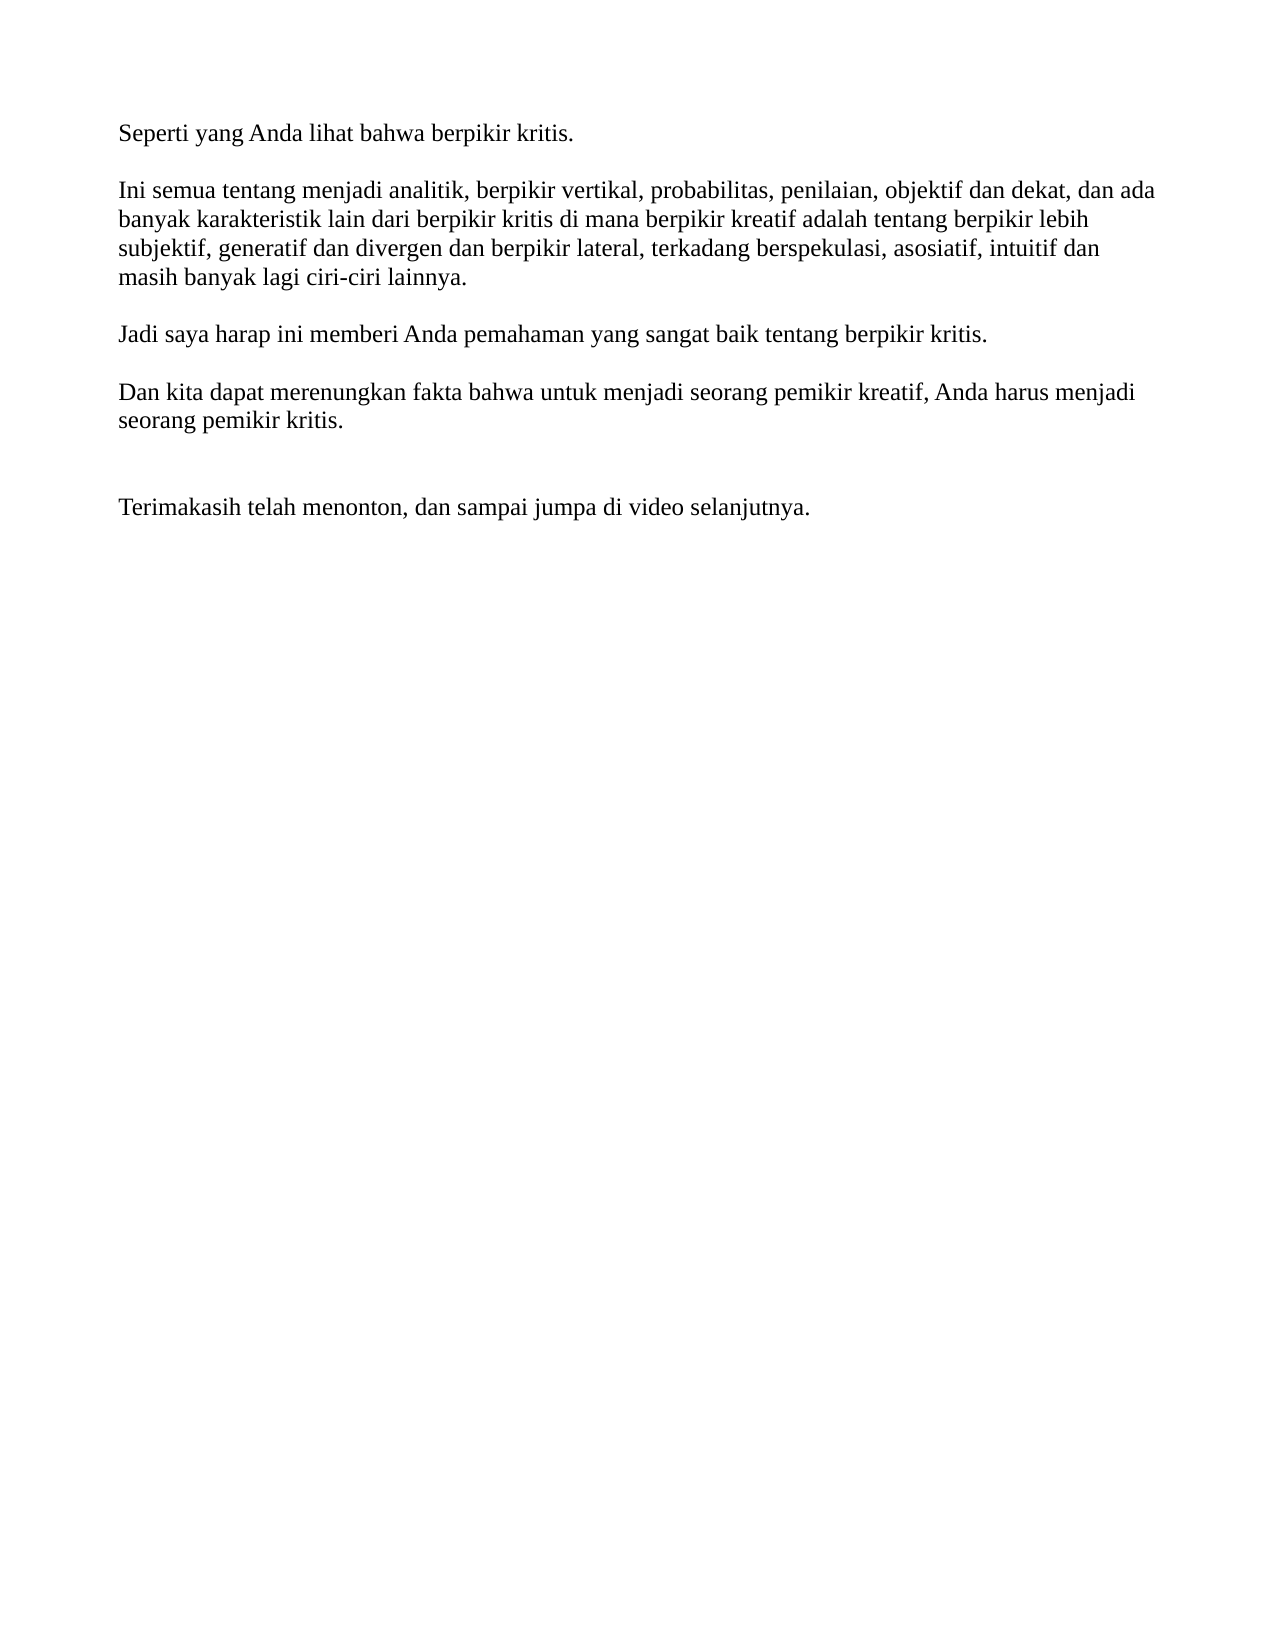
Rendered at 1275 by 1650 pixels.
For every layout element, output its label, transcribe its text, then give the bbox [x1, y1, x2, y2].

text Ini semua tentang menjadi analitik, berpikir vertikal, probabilitas, penilaian, objektif dan dekat, dan ada banyak karakteristik lain dari berpikir kritis di mana berpikir kreatif adalah tentang berpikir lebih subjektif, generatif dan divergen dan berpikir lateral, terkadang berspekulasi, asosiatif, intuitif dan masih banyak lagi ciri-ciri lainnya. [118, 176, 1157, 291]
text Terimakasih telah menonton, dan sampai jumpa di video selanjutnya. [118, 492, 1157, 521]
text Dan kita dapat merenungkan fakta bahwa untuk menjadi seorang pemikir kreatif, Anda harus menjadi seorang pemikir kritis. [118, 377, 1157, 434]
text Seperti yang Anda lihat bahwa berpikir kritis. [118, 118, 1157, 147]
text Jadi saya harap ini memberi Anda pemahaman yang sangat baik tentang berpikir kritis. [118, 319, 1157, 348]
